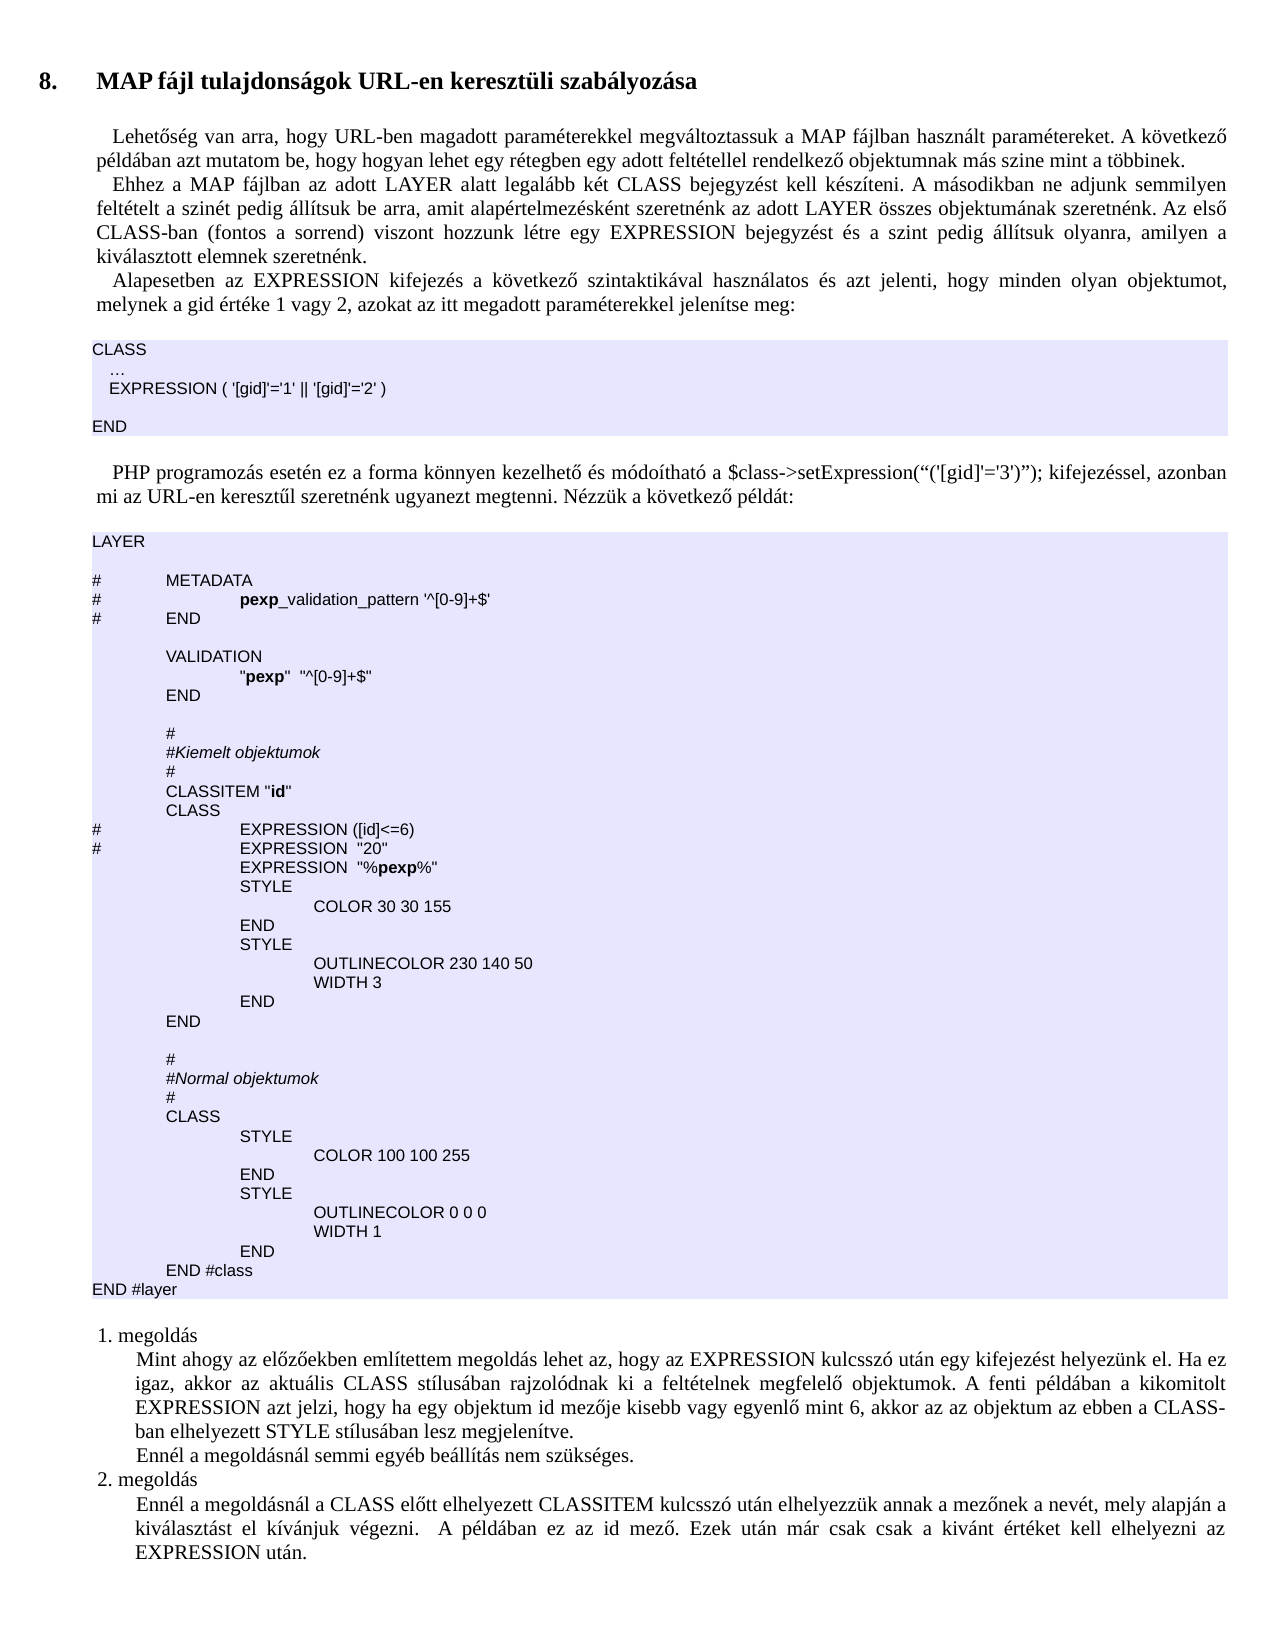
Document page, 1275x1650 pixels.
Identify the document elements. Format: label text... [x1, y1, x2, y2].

text COLOR 100 100 255 [92, 1146, 1228, 1165]
text WIDTH 3 [92, 973, 1228, 992]
text #Normal objektumok [92, 1069, 1228, 1088]
text CLASS [92, 801, 1228, 820]
text END [92, 992, 1228, 1011]
text STYLE [92, 935, 1228, 954]
text STYLE [92, 1184, 1228, 1203]
text VALIDATION [92, 647, 1228, 666]
text COLOR 30 30 155 [92, 896, 1228, 916]
text PHP programozás esetén ez a forma könnyen kezelhető és módoítható a $class->setExpression(“('[gid]'='3')”); kifejezéssel, azonban mi az URL-en keresztűl szeretnénk ugyanezt megtenni. Nézzük a következő példát: [96, 460, 1228, 508]
text # [92, 762, 1228, 781]
text # [92, 1050, 1228, 1069]
text Lehetőség van arra, hogy URL-ben magadott paraméterekkel megváltoztassuk a MAP fájlban használt paramétereket. A következő példában azt mutatom be, hogy hogyan lehet egy rétegben egy adott feltétellel rendelkező objektumnak más szine mint a többinek. [96, 124, 1228, 172]
text END [92, 686, 1228, 705]
text # [92, 724, 1228, 743]
text WIDTH 1 [92, 1222, 1228, 1241]
text END [92, 916, 1228, 935]
text STYLE [92, 877, 1228, 896]
text CLASS [92, 340, 1228, 359]
text "pexp" "^[0-9]+$" [92, 666, 1228, 686]
text END [92, 1165, 1228, 1184]
text # EXPRESSION "20" [92, 839, 1228, 858]
text END [92, 417, 1228, 436]
text CLASS [92, 1107, 1228, 1126]
text # [92, 1088, 1228, 1107]
text 8. MAP fájl tulajdonságok URL-en keresztüli szabályozása [39, 66, 1228, 95]
text OUTLINECOLOR 0 0 0 [92, 1203, 1228, 1222]
text 2. megoldás [96, 1467, 1228, 1491]
text Alapesetben az EXPRESSION kifejezés a következő szintaktikával használatos és azt jelenti, hogy minden olyan objektumot, melynek a gid értéke 1 vagy 2, azokat az itt megadott paraméterekkel jelenítse meg: [96, 268, 1228, 316]
text Ehhez a MAP fájlban az adott LAYER alatt legalább két CLASS bejegyzést kell készíteni. A másodikban ne adjunk semmilyen feltételt a szinét pedig állítsuk be arra, amit alapértelmezésként szeretnénk az adott LAYER összes objektumának szeretnénk. Az első CLASS-ban (fontos a sorrend) viszont hozzunk létre egy EXPRESSION bejegyzést és a szint pedig állítsuk olyanra, amilyen a kiválasztott elemnek szeretnénk. [96, 172, 1228, 268]
text # pexp_validation_pattern '^[0-9]+$' [92, 590, 1228, 609]
text # END [92, 609, 1228, 628]
text END #class [92, 1261, 1228, 1280]
text Ennél a megoldásnál a CLASS előtt elhelyezett CLASSITEM kulcsszó után elhelyezzük annak a mezőnek a nevét, mely alapján a kiválasztást el kívánjuk végezni. A példában ez az id mező. Ezek után már csak csak a kivánt értéket kell elhelyezni az EXPRESSION után. [135, 1491, 1228, 1564]
text … [92, 359, 1228, 378]
text Mint ahogy az előzőekben említettem megoldás lehet az, hogy az EXPRESSION kulcsszó után egy kifejezést helyezünk el. Ha ez igaz, akkor az aktuális CLASS stílusában rajzolódnak ki a feltételnek megfelelő objektumok. A fenti példában a kikomitolt EXPRESSION azt jelzi, hogy ha egy objektum id mezője kisebb vagy egyenlő mint 6, akkor az az objektum az ebben a CLASS-ban elhelyezett STYLE stílusában lesz megjelenítve. [135, 1347, 1228, 1443]
text #Kiemelt objektumok [92, 743, 1228, 762]
text # METADATA [92, 571, 1228, 590]
text END [92, 1011, 1228, 1031]
text OUTLINECOLOR 230 140 50 [92, 954, 1228, 973]
text END [92, 1241, 1228, 1261]
text 1. megoldás [96, 1323, 1228, 1347]
text CLASSITEM "id" [92, 781, 1228, 801]
text Ennél a megoldásnál semmi egyéb beállítás nem szükséges. [135, 1443, 1228, 1467]
text EXPRESSION "%pexp%" [92, 858, 1228, 877]
text LAYER [92, 532, 1228, 551]
text EXPRESSION ( '[gid]'='1' || '[gid]'='2' ) [92, 378, 1228, 398]
text END #layer [92, 1280, 1228, 1299]
text STYLE [92, 1126, 1228, 1146]
text # EXPRESSION ([id]<=6) [92, 820, 1228, 839]
